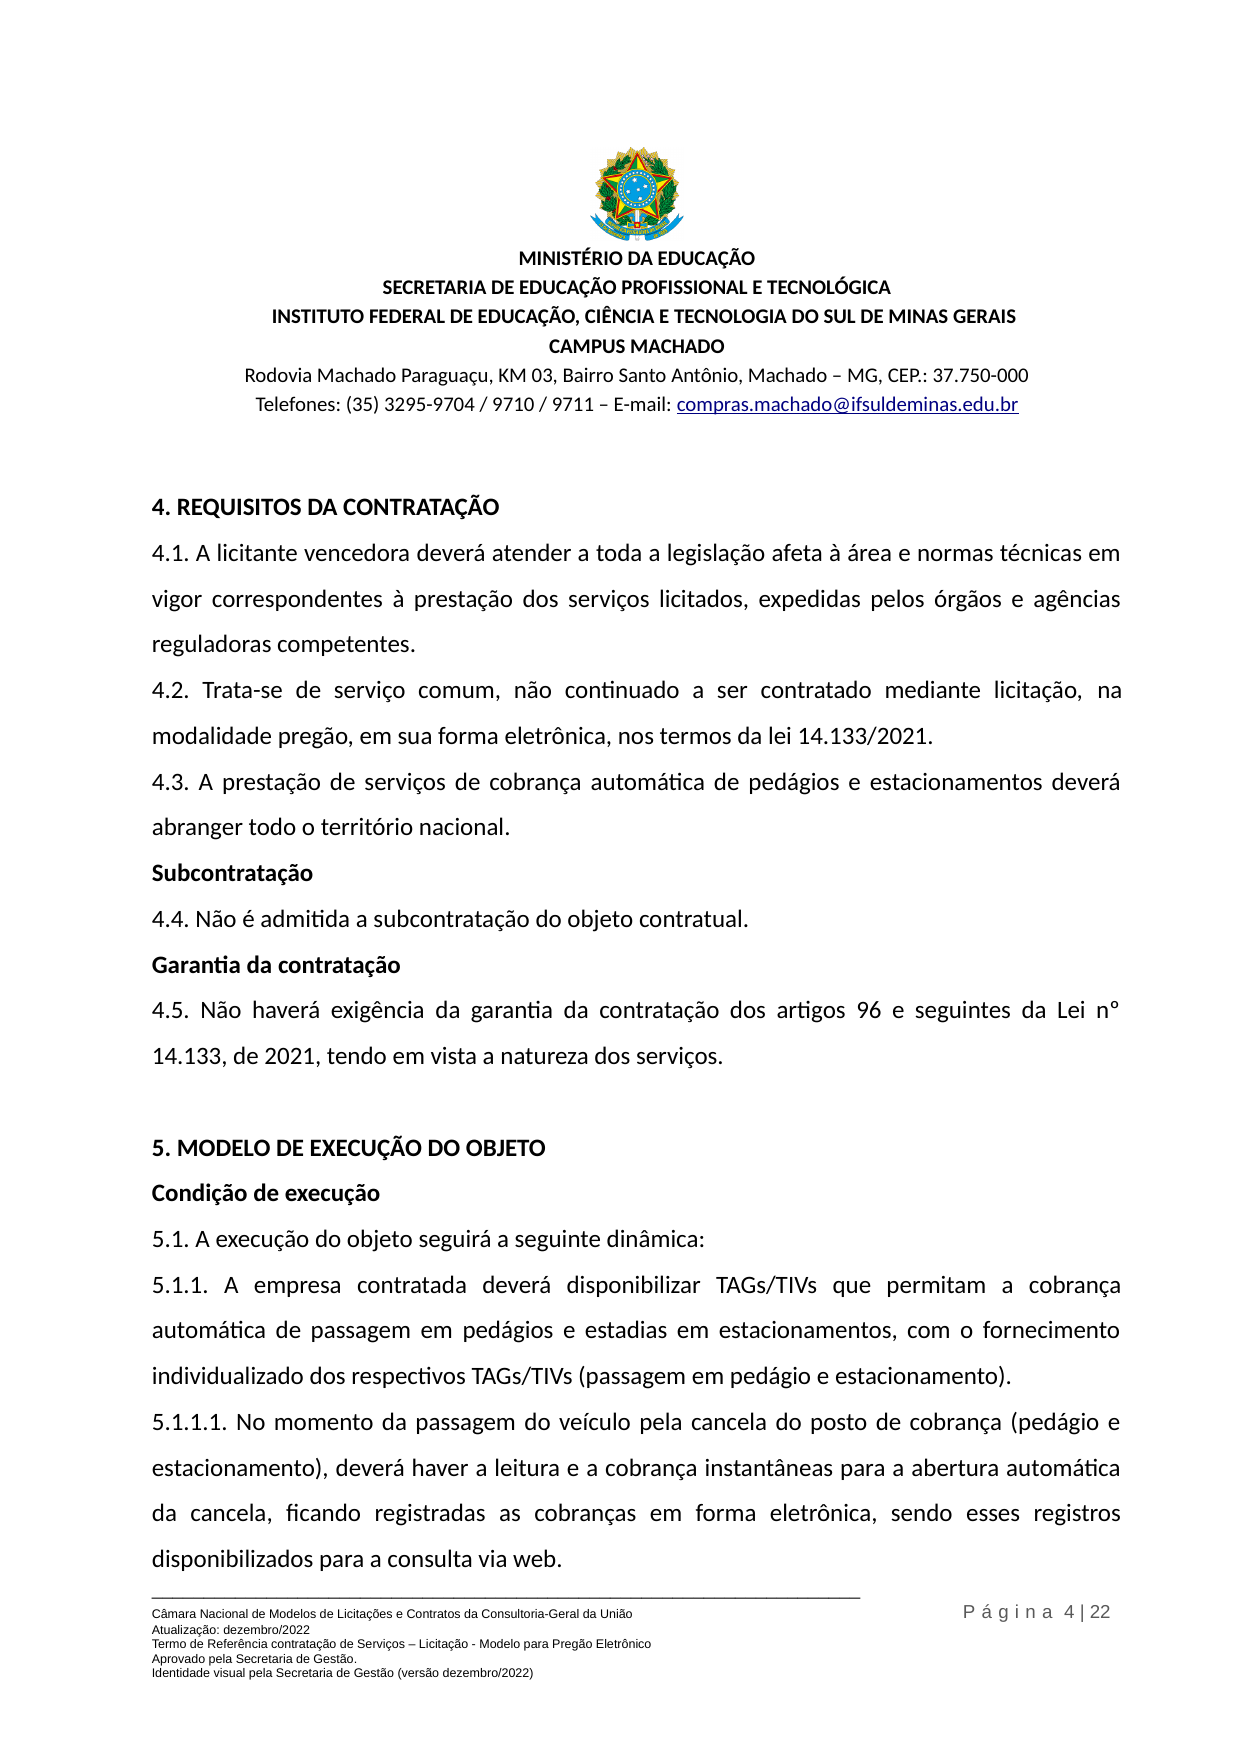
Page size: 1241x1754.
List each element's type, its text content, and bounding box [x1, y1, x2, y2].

text Condição de execução [152, 1177, 1122, 1208]
text Subcontratação [152, 857, 1122, 888]
text 5.1.1.1. No momento da passagem do veículo pela cancela do posto de cobrança (pedágio e estacionamento), deverá haver a leitura e a cobrança instantâneas para a abertura automática da cancela, ficando registradas as cobranças em forma eletrônica, sendo esses registros disponibilizados para a consulta via web. [152, 1406, 1122, 1574]
text 4.5. Não haverá exigência da garantia da contratação dos artigos 96 e seguintes da Lei nº 14.133, de 2021, tendo em vista a natureza dos serviços. [152, 994, 1122, 1071]
picture [630, 236, 645, 241]
text 4.2. Trata-se de serviço comum, não continuado a ser contratado mediante licitação, na modalidade pregão, em sua forma eletrônica, nos termos da lei 14.133/2021. [152, 674, 1122, 751]
text 4.1. A licitante vencedora deverá atender a toda a legislação afeta à área e normas técnicas em vigor correspondentes à prestação dos serviços licitados, expedidas pelos órgãos e agências reguladoras competentes. [152, 537, 1122, 659]
text 4. REQUISITOS DA CONTRATAÇÃO [152, 491, 1122, 522]
picture [656, 223, 665, 228]
picture [652, 219, 684, 241]
text 4.4. Não é admitida a subcontratação do objeto contratual. [152, 903, 1122, 933]
text 5. MODELO DE EXECUÇÃO DO OBJETO [152, 1132, 1122, 1162]
text 5.1.1. A empresa contratada deverá disponibilizar TAGs/TIVs que permitam a cobrança automática de passagem em pedágios e estadias em estacionamentos, com o fornecimento individualizado dos respectivos TAGs/TIVs (passagem em pedágio e estacionamento). [152, 1269, 1122, 1391]
picture [590, 147, 684, 241]
text Garantia da contratação [152, 949, 1122, 979]
text 4.3. A prestação de serviços de cobrança automática de pedágios e estacionamentos deverá abranger todo o território nacional. [152, 766, 1122, 842]
text 5.1. A execução do objeto seguirá a seguinte dinâmica: [152, 1223, 1122, 1254]
